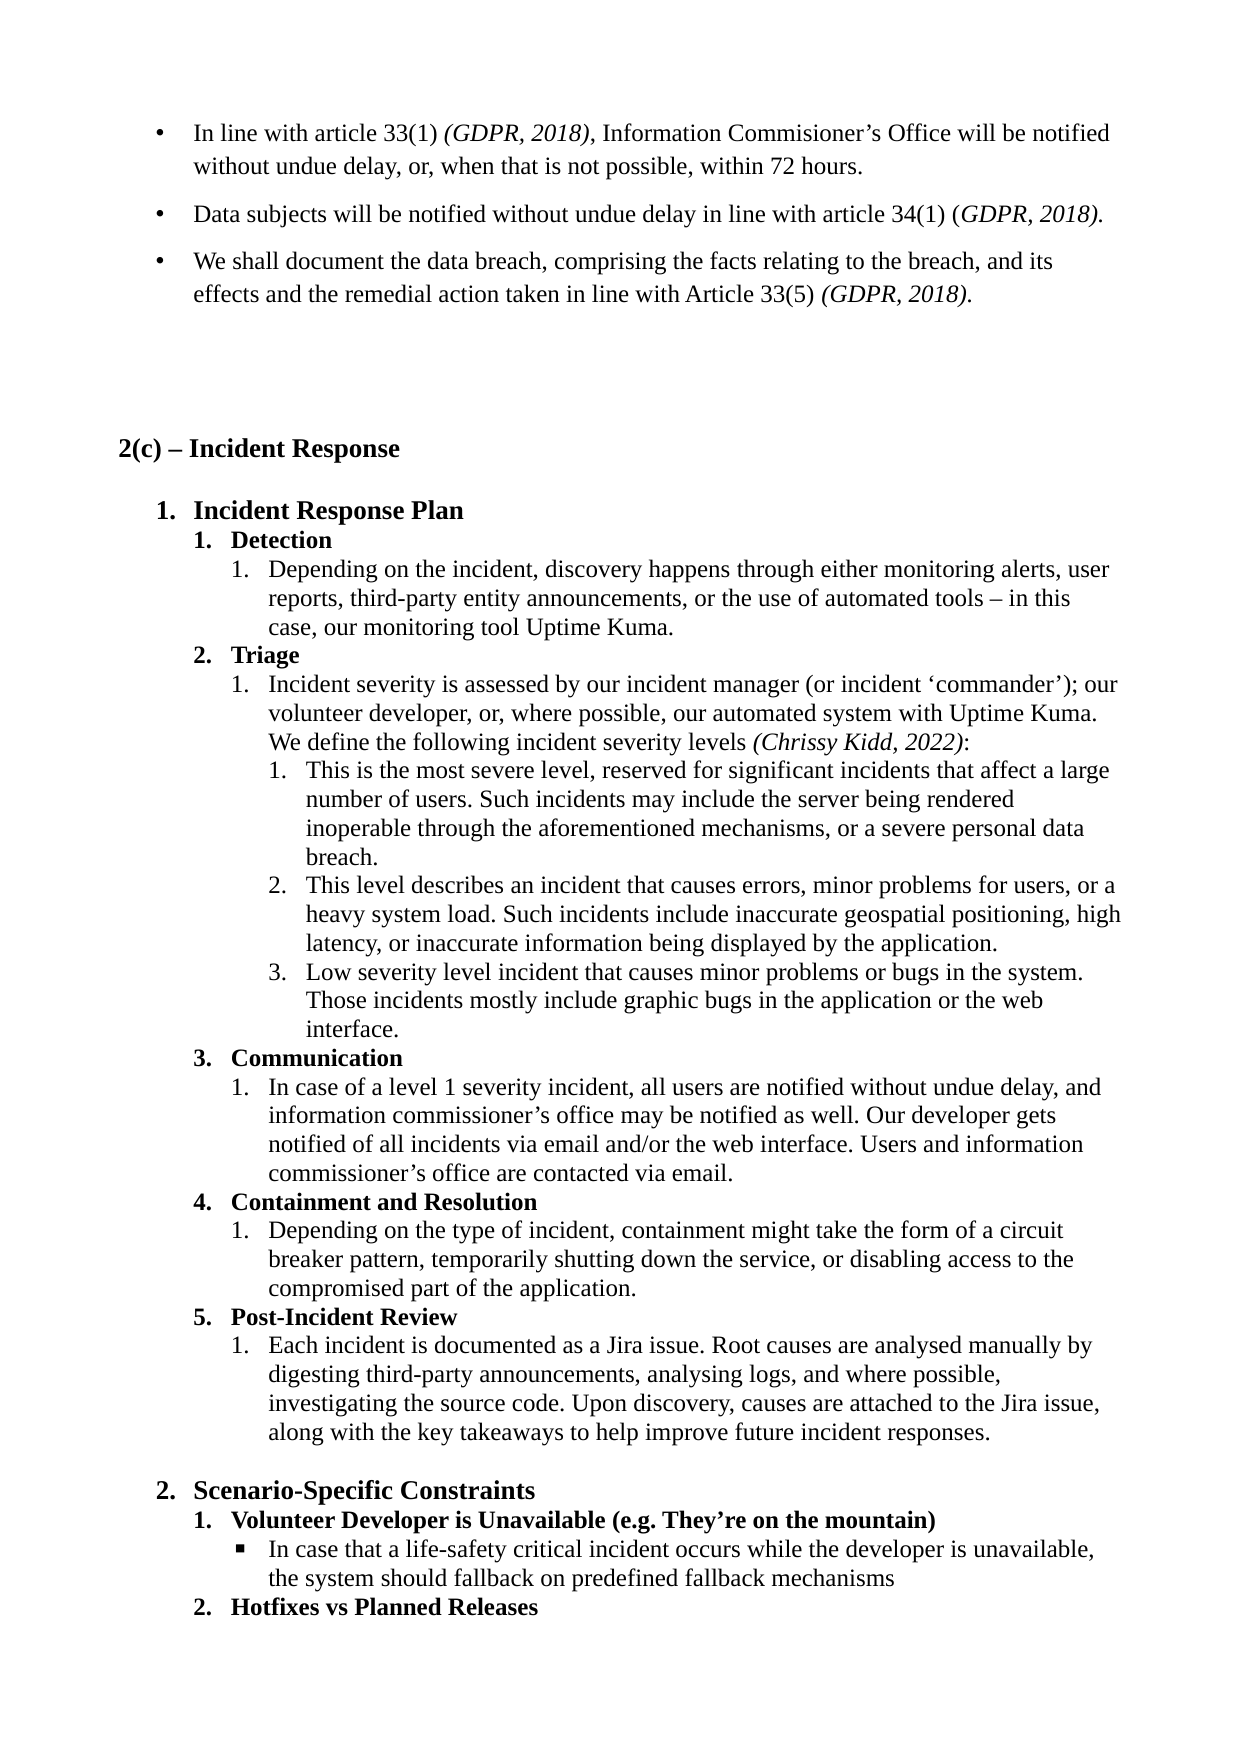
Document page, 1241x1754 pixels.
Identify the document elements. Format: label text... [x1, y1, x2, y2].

list In line with article 33(1) (GDPR, 2018), Information Commisioner’s Office will be notified without undue delay, or, when that is not possible, within 72 hours. [156, 118, 1122, 180]
list Communication [193, 1043, 1122, 1072]
list Each incident is documented as a Jira issue. Root causes are analysed manually by digesting third-party announcements, analysing logs, and where possible, investigating the source code. Upon discovery, causes are attached to the Jira issue, along with the key takeaways to help improve future incident responses. [231, 1331, 1122, 1446]
list In case that a life-safety critical incident occurs while the developer is unavailable, the system should fallback on predefined fallback mechanisms [231, 1534, 1122, 1592]
list This level describes an incident that causes errors, minor problems for users, or a heavy system load. Such incidents include inaccurate geospatial positioning, high latency, or inaccurate information being displayed by the application. [268, 871, 1122, 957]
list Triage [193, 641, 1122, 669]
text 2(c) – Incident Response [118, 432, 1122, 463]
list Incident severity is assessed by our incident manager (or incident ‘commander’); our volunteer developer, or, where possible, our automated system with Uptime Kuma. We define the following incident severity levels (Chrissy Kidd, 2022): [231, 669, 1122, 756]
list Scenario-Specific Constraints [156, 1474, 1122, 1505]
list Incident Response Plan [156, 494, 1122, 526]
list Hotfixes vs Planned Releases [193, 1592, 1122, 1620]
list We shall document the data breach, comprising the facts relating to the breach, and its effects and the remedial action taken in line with Article 33(5) (GDPR, 2018). [156, 246, 1122, 308]
list This is the most severe level, reserved for significant incidents that affect a large number of users. Such incidents may include the server being rendered inoperable through the aforementioned mechanisms, or a severe personal data breach. [268, 756, 1122, 871]
list Depending on the type of incident, containment might take the form of a circuit breaker pattern, temporarily shutting down the service, or disabling access to the compromised part of the application. [231, 1216, 1122, 1302]
list Data subjects will be notified without undue delay in line with article 34(1) (GDPR, 2018). [156, 199, 1122, 227]
list Containment and Resolution [193, 1187, 1122, 1216]
list Volunteer Developer is Unavailable (e.g. They’re on the mountain) [193, 1505, 1122, 1534]
list Detection [193, 526, 1122, 554]
list Low severity level incident that causes minor problems or bugs in the system. Those incidents mostly include graphic bugs in the application or the web interface. [268, 957, 1122, 1043]
list Depending on the incident, discovery happens through either monitoring alerts, user reports, third-party entity announcements, or the use of automated tools – in this case, our monitoring tool Uptime Kuma. [231, 554, 1122, 641]
list Post-Incident Review [193, 1302, 1122, 1331]
list In case of a level 1 severity incident, all users are notified without undue delay, and information commissioner’s office may be notified as well. Our developer gets notified of all incidents via email and/or the web interface. Users and information commissioner’s office are contacted via email. [231, 1072, 1122, 1187]
